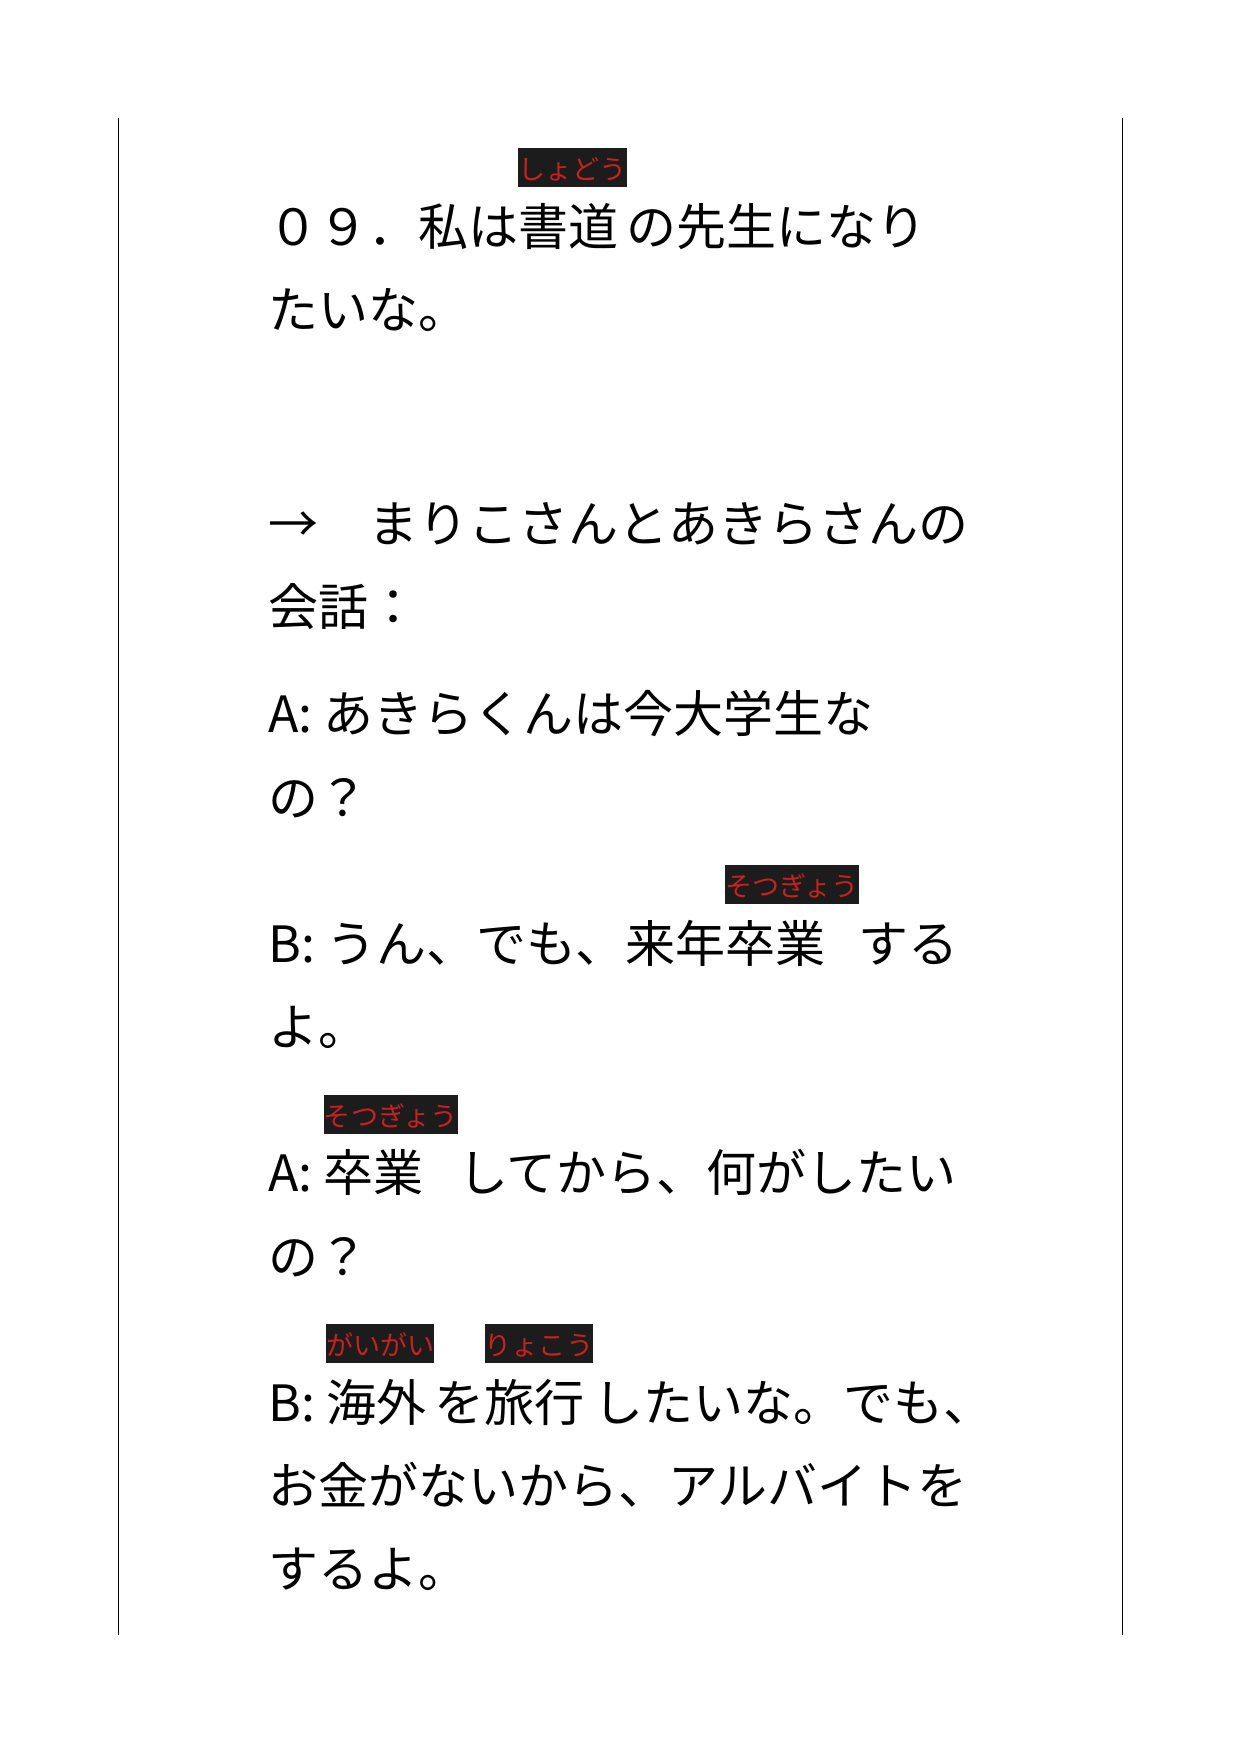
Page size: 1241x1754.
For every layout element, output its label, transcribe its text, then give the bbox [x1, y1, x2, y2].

text A: あきらくんは今大学生なの？ [268, 675, 972, 830]
text B: うん、でも、来年卒業そつぎょうするよ。 [268, 865, 972, 1060]
text B: 海外がいがいを旅行りょこうしたいな。でも、お金がないから、アルバイトをするよ。 [268, 1324, 972, 1602]
text → まりこさんとあきらさんの会話： [268, 484, 972, 640]
text ０９．私は書道しょどうの先生になりたいな。 [268, 148, 972, 343]
text A: 卒業そつぎょうしてから、何がしたいの？ [268, 1094, 972, 1289]
